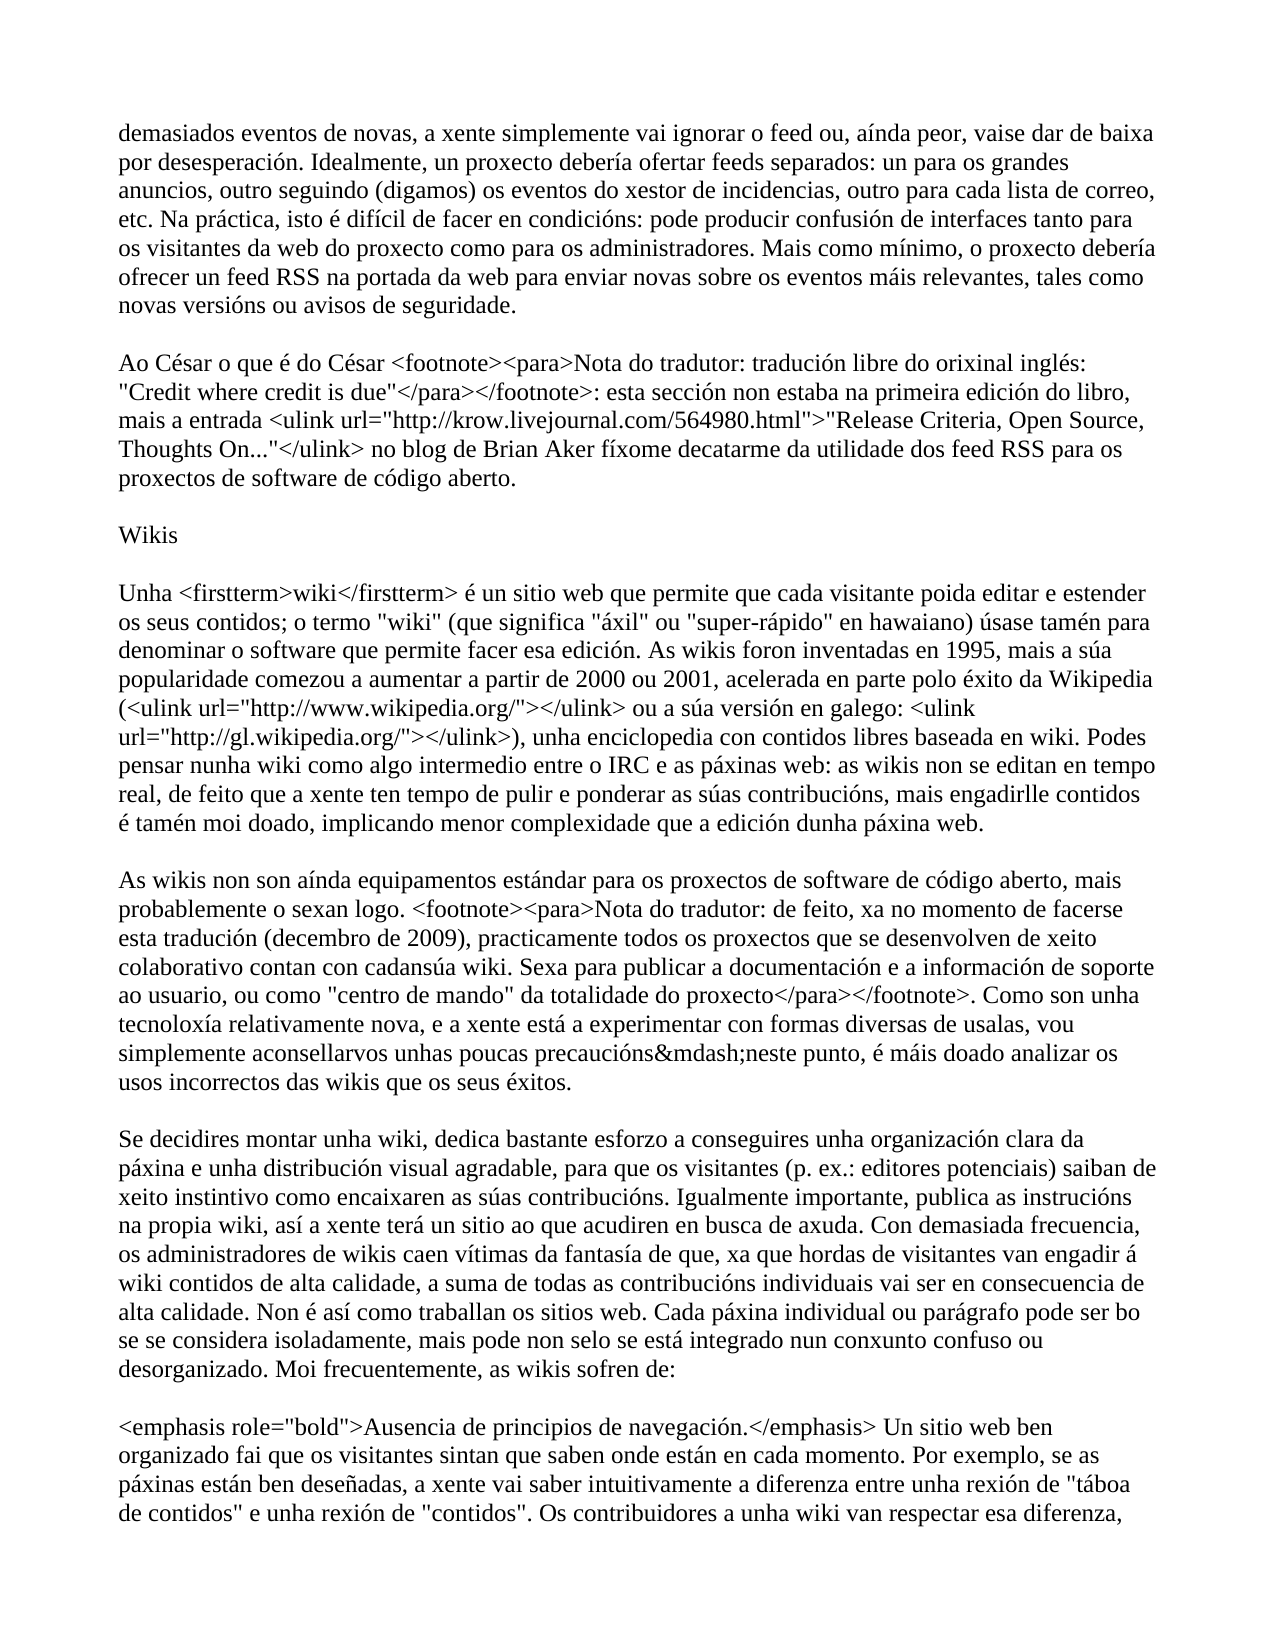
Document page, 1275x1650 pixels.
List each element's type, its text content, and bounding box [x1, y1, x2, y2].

text As wikis non son aínda equipamentos estándar para os proxectos de software de código aberto, mais probablemente o sexan logo. <footnote><para>Nota do tradutor: de feito, xa no momento de facerse esta tradución (decembro de 2009), practicamente todos os proxectos que se desenvolven de xeito colaborativo contan con cadansúa wiki. Sexa para publicar a documentación e a información de soporte ao usuario, ou como "centro de mando" da totalidade do proxecto</para></footnote>. Como son unha tecnoloxía relativamente nova, e a xente está a experimentar con formas diversas de usalas, vou simplemente aconsellarvos unhas poucas precaucións&mdash;neste punto, é máis doado analizar os usos incorrectos das wikis que os seus éxitos. [118, 866, 1157, 1096]
text Se decidires montar unha wiki, dedica bastante esforzo a conseguires unha organización clara da páxina e unha distribución visual agradable, para que os visitantes (p. ex.: editores potenciais) saiban de xeito instintivo como encaixaren as súas contribucións. Igualmente importante, publica as instrucións na propia wiki, así a xente terá un sitio ao que acudiren en busca de axuda. Con demasiada frecuencia, os administradores de wikis caen vítimas da fantasía de que, xa que hordas de visitantes van engadir á wiki contidos de alta calidade, a suma de todas as contribucións individuais vai ser en consecuencia de alta calidade. Non é así como traballan os sitios web. Cada páxina individual ou parágrafo pode ser bo se se considera isoladamente, mais pode non selo se está integrado nun conxunto confuso ou desorganizado. Moi frecuentemente, as wikis sofren de: [118, 1124, 1157, 1383]
text demasiados eventos de novas, a xente simplemente vai ignorar o feed ou, aínda peor, vaise dar de baixa por desesperación. Idealmente, un proxecto debería ofertar feeds separados: un para os grandes anuncios, outro seguindo (digamos) os eventos do xestor de incidencias, outro para cada lista de correo, etc. Na práctica, isto é difícil de facer en condicións: pode producir confusión de interfaces tanto para os visitantes da web do proxecto como para os administradores. Mais como mínimo, o proxecto debería ofrecer un feed RSS na portada da web para enviar novas sobre os eventos máis relevantes, tales como novas versións ou avisos de seguridade. [118, 118, 1157, 319]
text Unha <firstterm>wiki</firstterm> é un sitio web que permite que cada visitante poida editar e estender os seus contidos; o termo "wiki" (que significa "áxil" ou "super-rápido" en hawaiano) úsase tamén para denominar o software que permite facer esa edición. As wikis foron inventadas en 1995, mais a súa popularidade comezou a aumentar a partir de 2000 ou 2001, acelerada en parte polo éxito da Wikipedia (<ulink url="http://www.wikipedia.org/"></ulink> ou a súa versión en galego: <ulink url="http://gl.wikipedia.org/"></ulink>), unha enciclopedia con contidos libres baseada en wiki. Podes pensar nunha wiki como algo intermedio entre o IRC e as páxinas web: as wikis non se editan en tempo real, de feito que a xente ten tempo de pulir e ponderar as súas contribucións, mais engadirlle contidos é tamén moi doado, implicando menor complexidade que a edición dunha páxina web. [118, 578, 1157, 837]
text Ao César o que é do César <footnote><para>Nota do tradutor: tradución libre do orixinal inglés: "Credit where credit is due"</para></footnote>: esta sección non estaba na primeira edición do libro, mais a entrada <ulink url="http://krow.livejournal.com/564980.html">"Release Criteria, Open Source, Thoughts On..."</ulink> no blog de Brian Aker fíxome decatarme da utilidade dos feed RSS para os proxectos de software de código aberto. [118, 348, 1157, 492]
text Wikis [118, 521, 1157, 549]
text <emphasis role="bold">Ausencia de principios de navegación.</emphasis> Un sitio web ben organizado fai que os visitantes sintan que saben onde están en cada momento. Por exemplo, se as páxinas están ben deseñadas, a xente vai saber intuitivamente a diferenza entre unha rexión de "táboa de contidos" e unha rexión de "contidos". Os contribuidores a unha wiki van respectar esa diferenza, [118, 1412, 1157, 1527]
